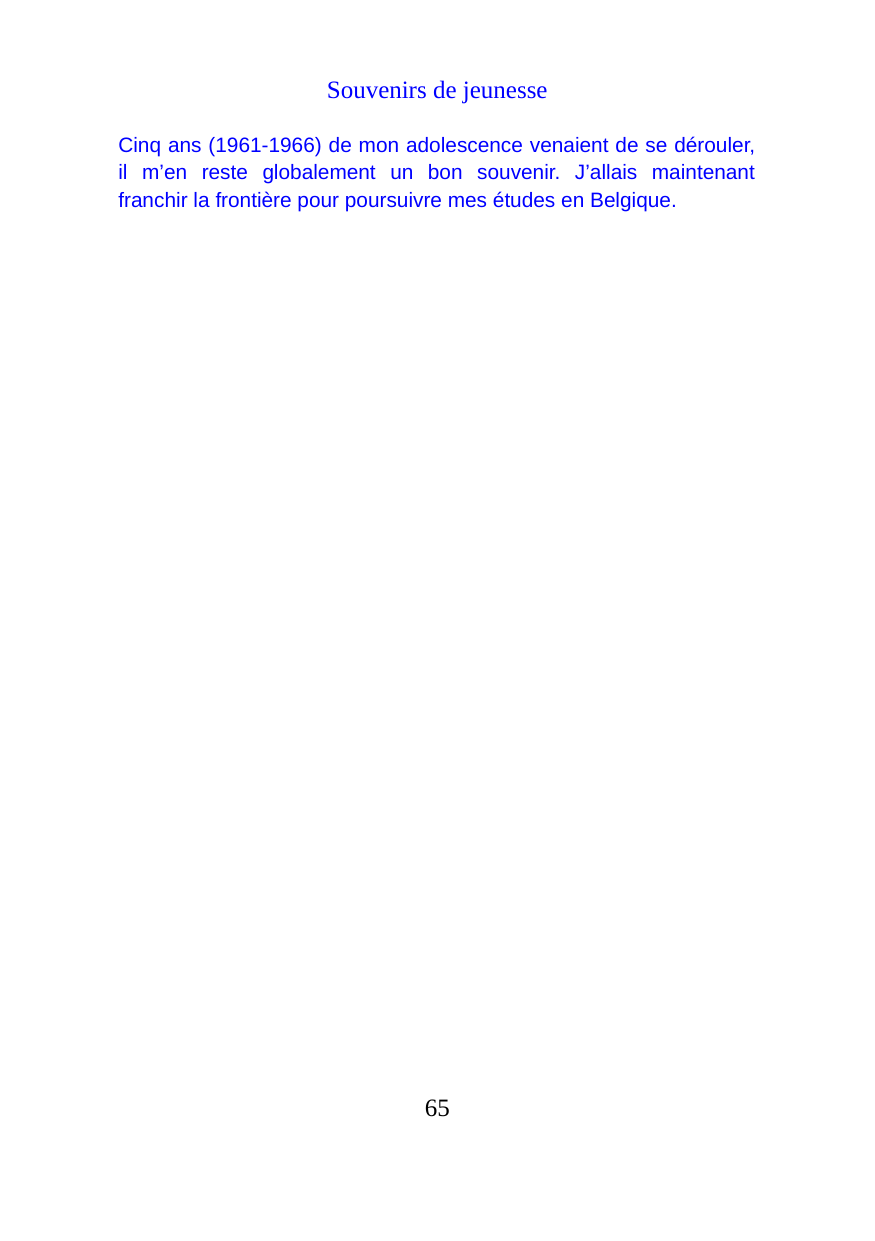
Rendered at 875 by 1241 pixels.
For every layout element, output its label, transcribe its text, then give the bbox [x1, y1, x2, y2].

text Cinq ans (1961-1966) de mon adolescence venaient de se dérouler, il m’en reste globalement un bon souvenir. J’allais maintenant franchir la frontière pour poursuivre mes études en Belgique. [118, 132, 756, 211]
